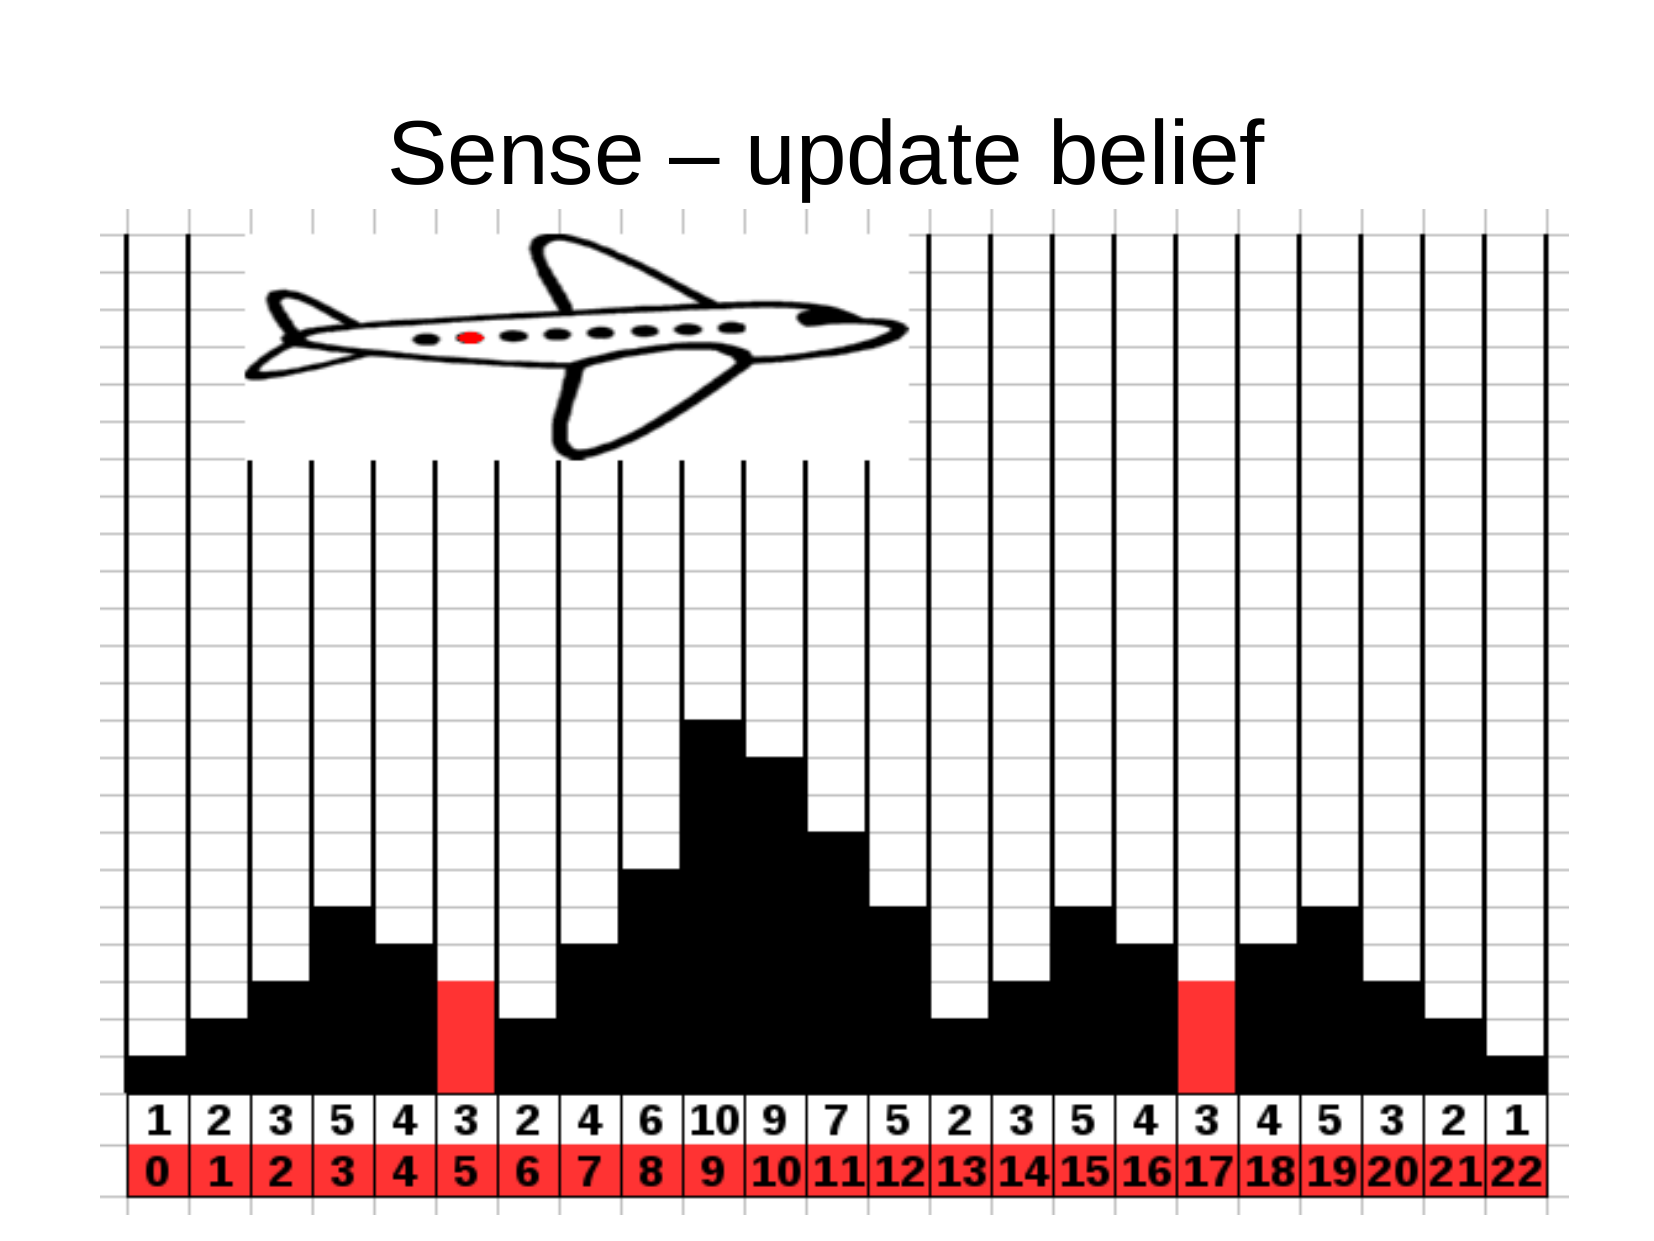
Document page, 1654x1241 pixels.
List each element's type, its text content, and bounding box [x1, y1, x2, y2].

picture [100, 209, 1569, 1216]
title Sense – update belief [82, 49, 1571, 257]
